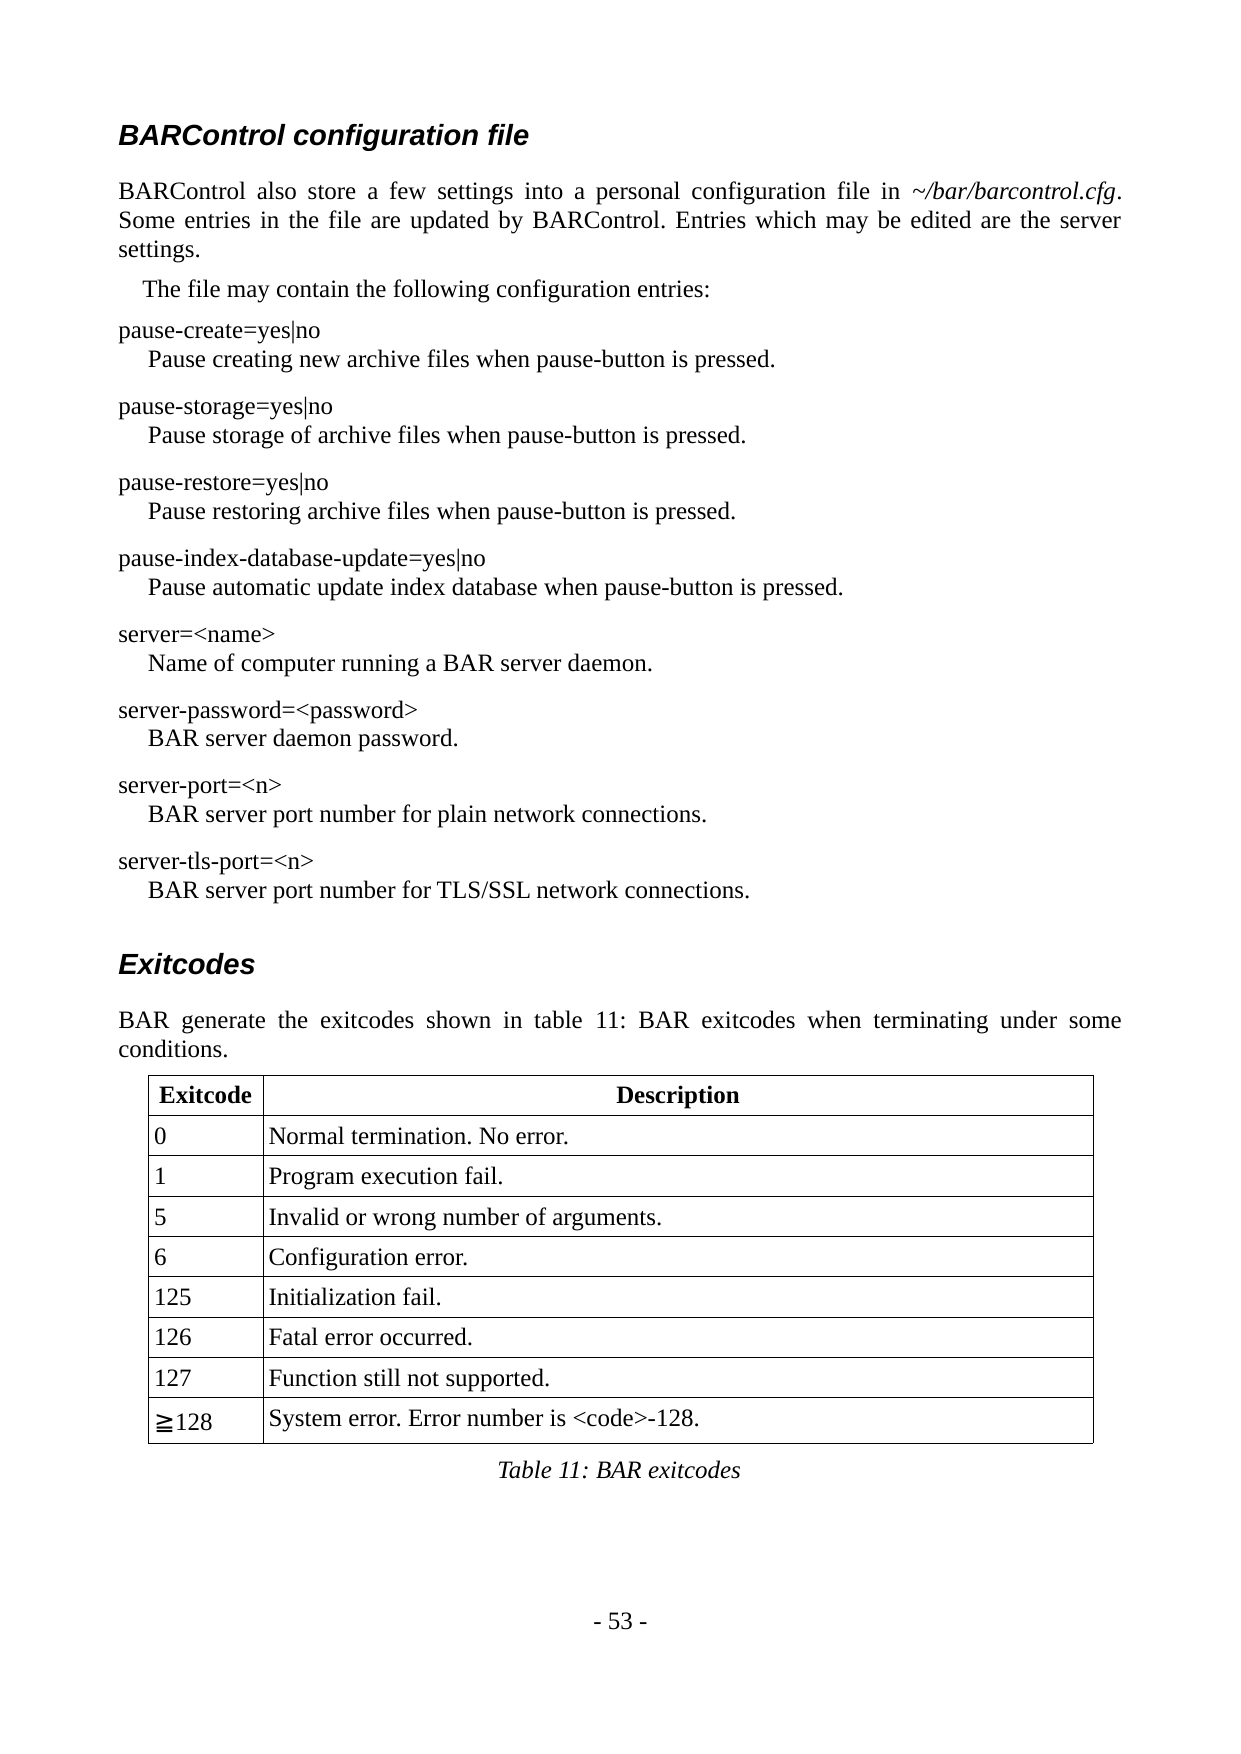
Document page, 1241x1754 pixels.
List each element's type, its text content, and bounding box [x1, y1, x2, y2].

text The file may contain the following configuration entries: [118, 274, 1122, 303]
title server-tls-port=<n> [118, 846, 1122, 875]
title pause-restore=yes|no [118, 467, 1122, 496]
text BAR generate the exitcodes shown in table 11: BAR exitcodes when terminating under some conditions. [118, 1005, 1122, 1063]
text BARControl also store a few settings into a personal configuration file in ~/bar/barcontrol.cfg. Some entries in the file are updated by BARControl. Entries which may be edited are the server settings. [118, 176, 1122, 262]
text Pause storage of archive files when pause-button is pressed. [148, 420, 1122, 449]
title pause-create=yes|no [118, 316, 1122, 344]
table_cell 126 [149, 1318, 263, 1357]
text Pause creating new archive files when pause-button is pressed. [148, 344, 1122, 373]
text Name of computer running a BAR server daemon. [148, 648, 1122, 676]
table_cell 1 [149, 1156, 263, 1196]
table_cell Function still not supported. [264, 1358, 1093, 1397]
table_cell 125 [149, 1277, 263, 1317]
table_cell Initialization fail. [264, 1277, 1093, 1317]
table_cell Fatal error occurred. [264, 1318, 1093, 1357]
title server-password=<password> [118, 695, 1122, 723]
subtitle Exitcodes [118, 947, 1122, 981]
title pause-index-database-update=yes|no [118, 543, 1122, 572]
title server=<name> [118, 619, 1122, 648]
table_cell 6 [149, 1237, 263, 1276]
table_cell 0 [149, 1116, 263, 1155]
table_cell Invalid or wrong number of arguments. [264, 1197, 1093, 1236]
text BAR server port number for TLS/SSL network connections. [148, 875, 1122, 904]
subtitle BARControl configuration file [118, 118, 1122, 152]
table_cell 127 [149, 1358, 263, 1397]
text BAR server daemon password. [148, 723, 1122, 752]
table_header Exitcode [149, 1076, 263, 1115]
text Pause restoring archive files when pause-button is pressed. [148, 496, 1122, 525]
text Table 11: BAR exitcodes [118, 1456, 1122, 1484]
title server-port=<n> [118, 771, 1122, 799]
title pause-storage=yes|no [118, 391, 1122, 420]
text BAR server port number for plain network connections. [148, 799, 1122, 828]
text Pause automatic update index database when pause-button is pressed. [148, 572, 1122, 601]
table_cell ≧128 [149, 1398, 263, 1443]
table_header Description [264, 1076, 1093, 1115]
table_cell Program execution fail. [264, 1156, 1093, 1196]
table_cell Configuration error. [264, 1237, 1093, 1276]
table_cell System error. Error number is <code>-128. [264, 1398, 1093, 1443]
table_cell 5 [149, 1197, 263, 1236]
table_cell Normal termination. No error. [264, 1116, 1093, 1155]
